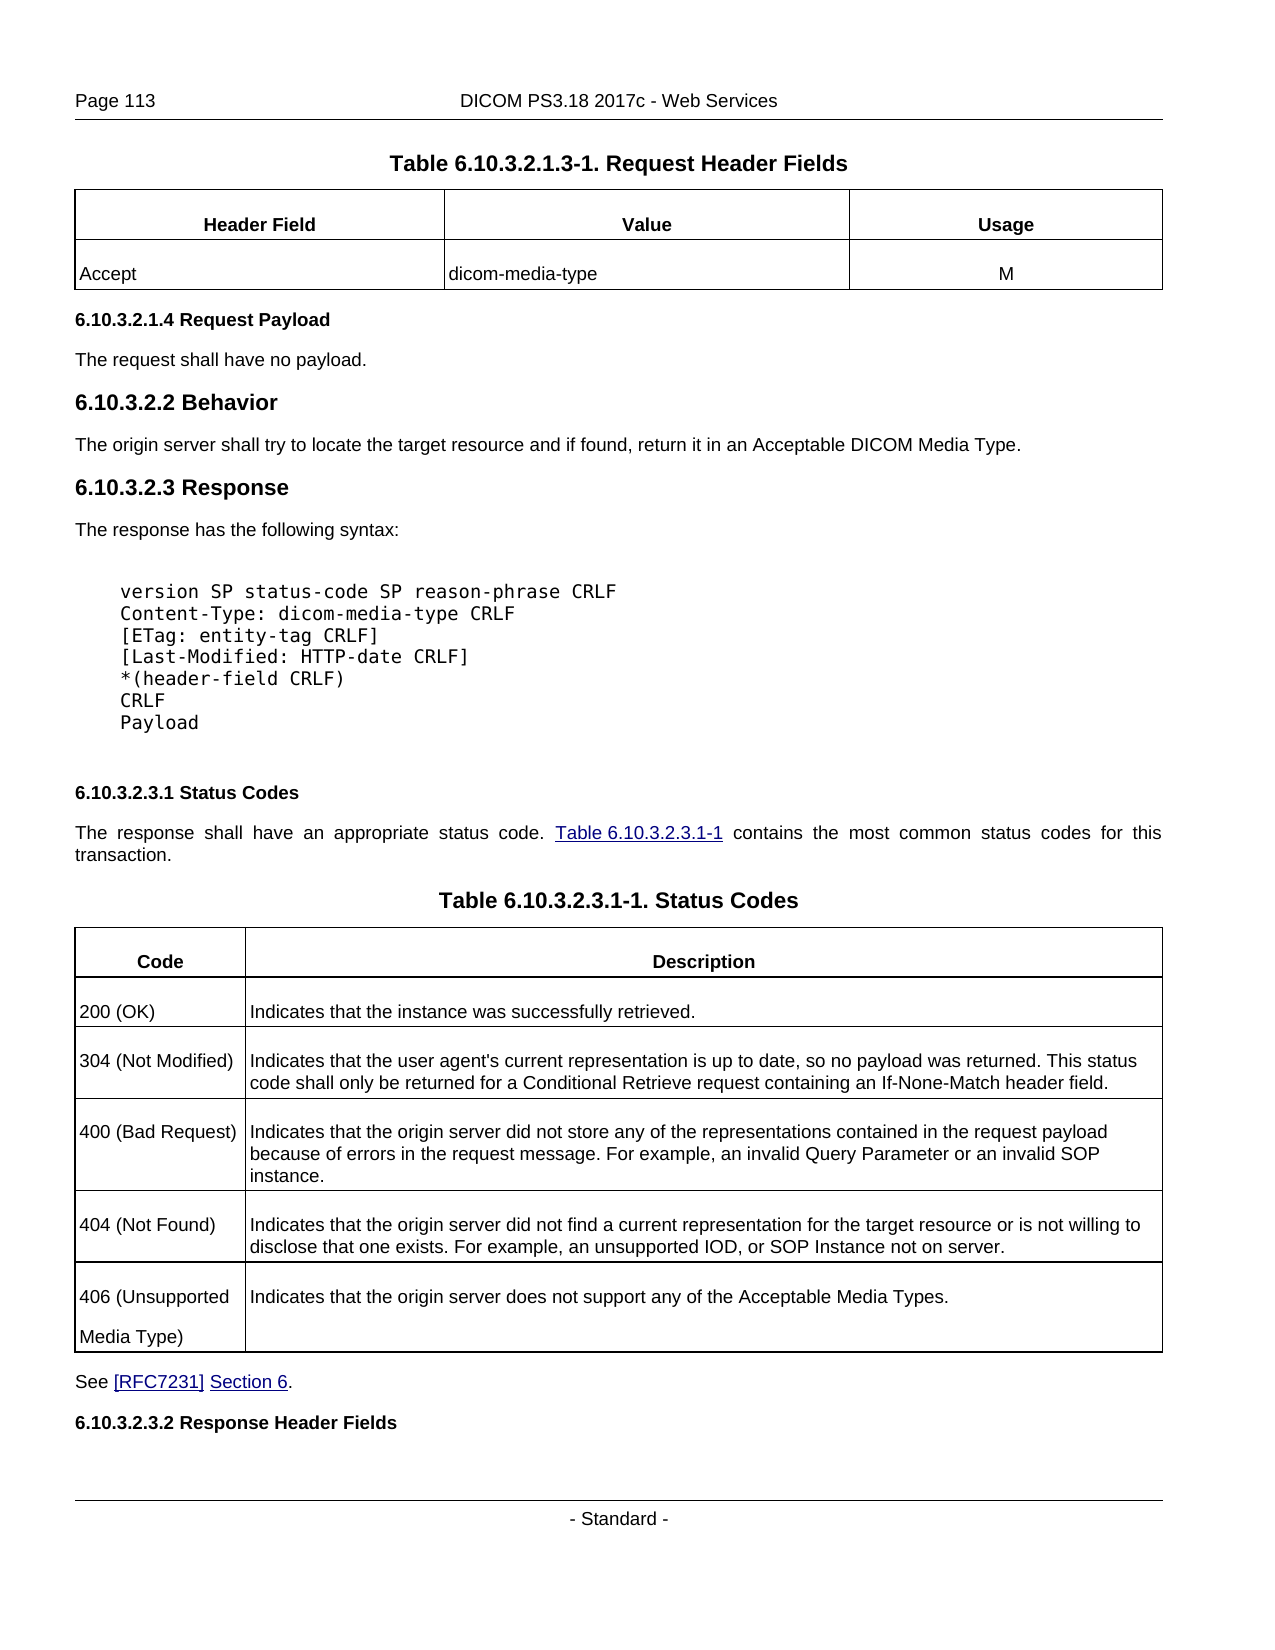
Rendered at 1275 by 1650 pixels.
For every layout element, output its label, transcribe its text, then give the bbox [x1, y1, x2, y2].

table_cell 200 (OK) [76, 978, 245, 1026]
text The response shall have an appropriate status code. Table 6.10.3.2.3.1-1 contains the most common status codes for this transaction. [75, 822, 1162, 865]
table_cell Indicates that the instance was successfully retrieved. [246, 978, 1162, 1026]
table_header Description [246, 928, 1162, 976]
table_cell Indicates that the origin server does not support any of the Acceptable Media Types. [246, 1263, 1162, 1351]
table_cell Indicates that the user agent's current representation is up to date, so no payload was returned. This status code shall only be returned for a Conditional Retrieve request containing an If-None-Match header field. [246, 1027, 1162, 1097]
table_cell dicom-media-type [445, 240, 849, 289]
text See [RFC7231] Section 6. [75, 1371, 1162, 1393]
text The origin server shall try to locate the target resource and if found, return it in an Acceptable DICOM Media Type. [75, 434, 1162, 455]
text The response has the following syntax: [75, 519, 1162, 540]
table_cell 400 (Bad Request) [76, 1099, 245, 1190]
table_cell Indicates that the origin server did not find a current representation for the target resource or is not willing to disclose that one exists. For example, an unsupported IOD, or SOP Instance not on server. [246, 1191, 1162, 1261]
table_header Code [76, 928, 245, 976]
text Table 6.10.3.2.3.1-1. Status Codes [75, 887, 1162, 913]
table_header Value [445, 190, 849, 239]
table_cell Indicates that the origin server did not store any of the representations contained in the request payload because of errors in the request message. For example, an invalid Query Parameter or an invalid SOP instance. [246, 1099, 1162, 1190]
table_cell 406 (Unsupported Media Type) [76, 1263, 245, 1351]
text 6.10.3.2.3.1 Status Codes [75, 781, 1162, 803]
text 6.10.3.2.3.2 Response Header Fields [75, 1412, 1162, 1433]
table_cell 404 (Not Found) [76, 1191, 245, 1261]
text The request shall have no payload. [75, 349, 1162, 370]
text 6.10.3.2.2 Behavior [75, 389, 1162, 415]
table_cell M [850, 240, 1162, 289]
text Table 6.10.3.2.1.3-1. Request Header Fields [75, 150, 1162, 176]
text 6.10.3.2.3 Response [75, 474, 1162, 500]
table_cell 304 (Not Modified) [76, 1027, 245, 1097]
text version SP status-code SP reason-phrase CRLF Content-Type: dicom-media-type CRLF [ETag: entity-tag CRLF] [Last-Modified: HTTP-date CRLF] *(header-field CRLF) CRLF Payload [75, 559, 1162, 763]
table_header Usage [850, 190, 1162, 239]
table_header Header Field [76, 190, 444, 239]
table_cell Accept [76, 240, 444, 289]
text 6.10.3.2.1.4 Request Payload [75, 308, 1162, 330]
